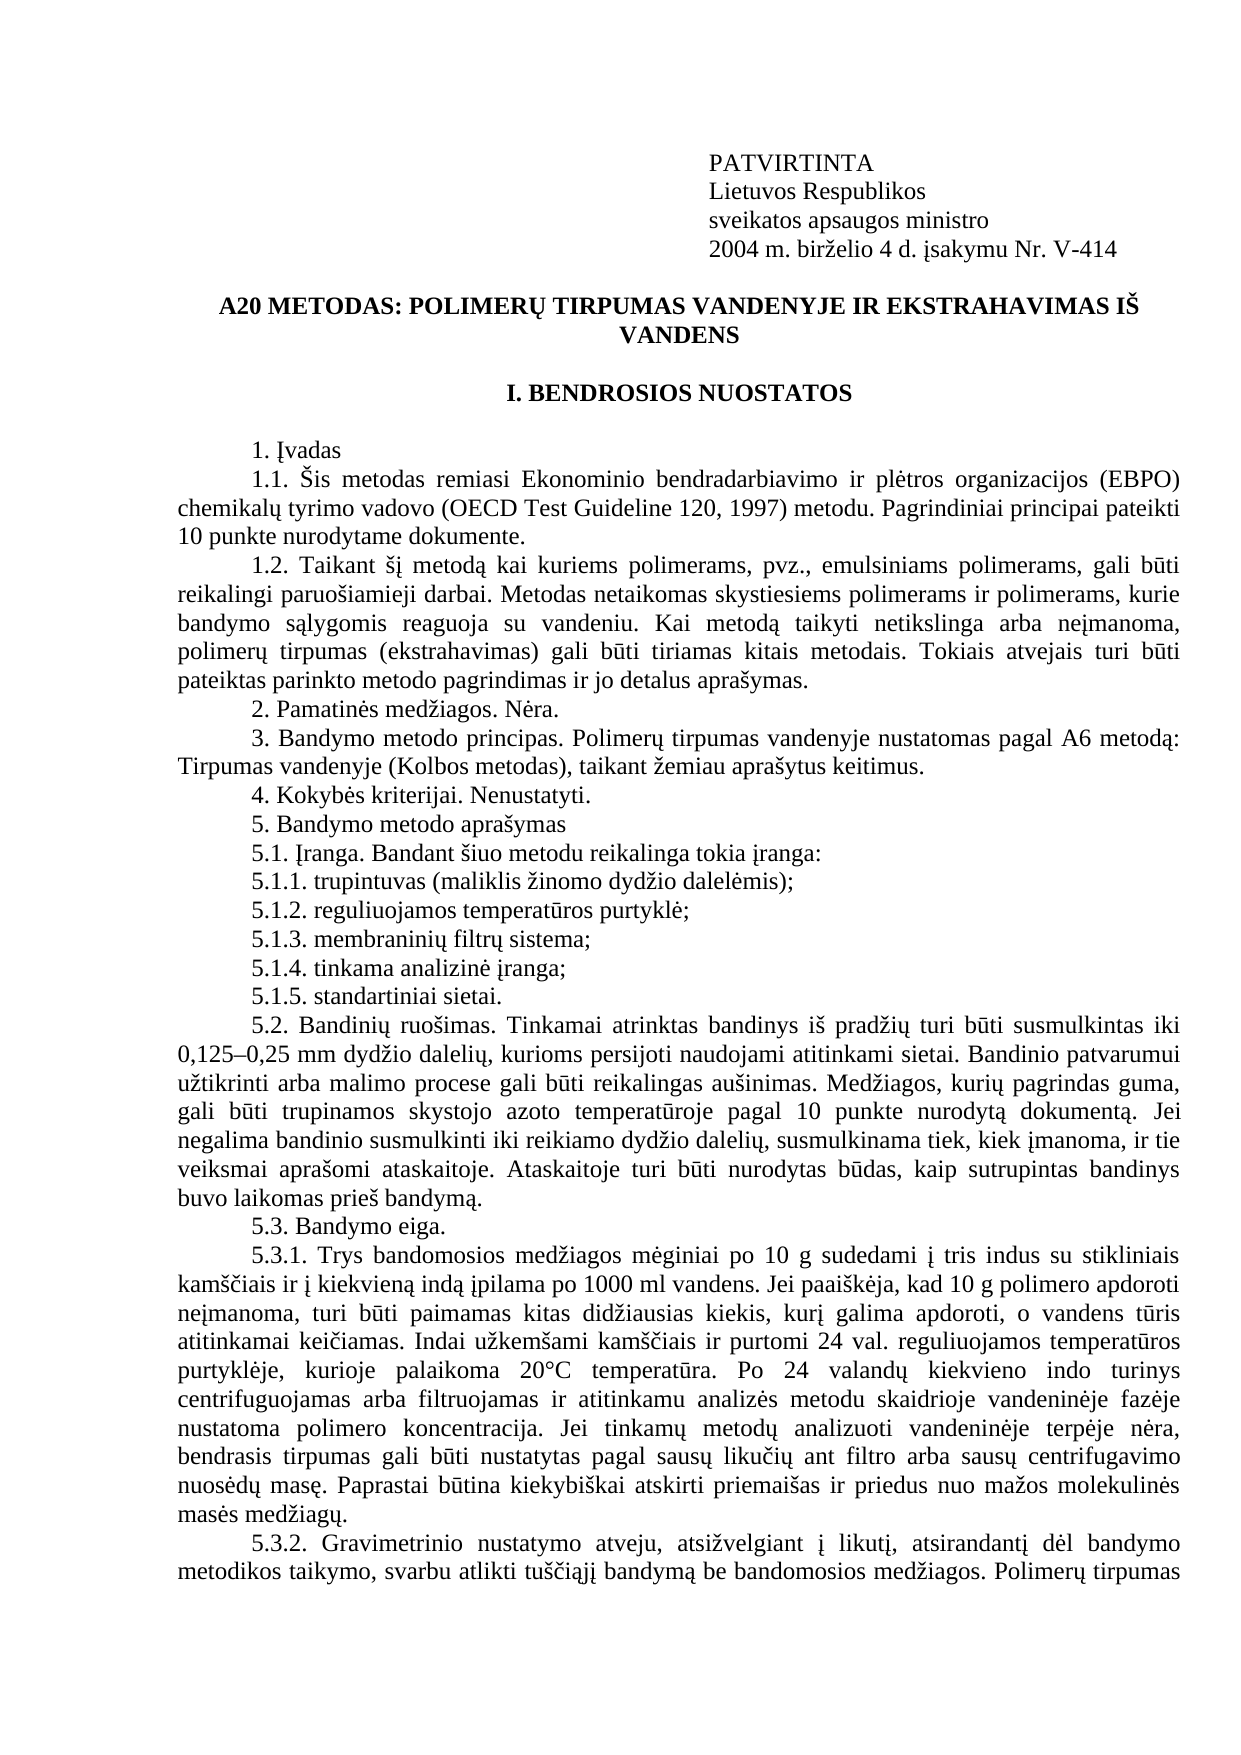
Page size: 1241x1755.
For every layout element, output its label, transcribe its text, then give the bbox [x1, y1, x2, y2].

text 5.2. Bandinių ruošimas. Tinkamai atrinktas bandinys iš pradžių turi būti susmulkintas iki 0,125–0,25 mm dydžio dalelių, kurioms persijoti naudojami atitinkami sietai. Bandinio patvarumui užtikrinti arba malimo procese gali būti reikalingas aušinimas. Medžiagos, kurių pagrindas guma, gali būti trupinamos skystojo azoto temperatūroje pagal 10 punkte nurodytą dokumentą. Jei negalima bandinio susmulkinti iki reikiamo dydžio dalelių, susmulkinama tiek, kiek įmanoma, ir tie veiksmai aprašomi ataskaitoje. Ataskaitoje turi būti nurodytas būdas, kaip sutrupintas bandinys buvo laikomas prieš bandymą. [177, 1010, 1181, 1211]
text A20 metodas: Polimerų tirpumas vandenyje ir ekstrahavimas iš vandens [177, 291, 1181, 349]
text I. Bendrosios nuostatos [177, 378, 1181, 406]
text 5.1. Įranga. Bandant šiuo metodu reikalinga tokia įranga: [177, 838, 1181, 866]
text 2004 m. birželio 4 d. įsakymu Nr. V-414 [177, 234, 1181, 263]
text 5.3.1. Trys bandomosios medžiagos mėginiai po 10 g sudedami į tris indus su stikliniais kamščiais ir į kiekvieną indą įpilama po 1000 ml vandens. Jei paaiškėja, kad 10 g polimero apdoroti neįmanoma, turi būti paimamas kitas didžiausias kiekis, kurį galima apdoroti, o vandens tūris atitinkamai keičiamas. Indai užkemšami kamščiais ir purtomi 24 val. reguliuojamos temperatūros purtyklėje, kurioje palaikoma 20°C temperatūra. Po 24 valandų kiekvieno indo turinys centrifuguojamas arba filtruojamas ir atitinkamu analizės metodu skaidrioje vandeninėje fazėje nustatoma polimero koncentracija. Jei tinkamų metodų analizuoti vandeninėje terpėje nėra, bendrasis tirpumas gali būti nustatytas pagal sausų likučių ant filtro arba sausų centrifugavimo nuosėdų masę. Paprastai būtina kiekybiškai atskirti priemaišas ir priedus nuo mažos molekulinės masės medžiagų. [177, 1240, 1181, 1528]
text 5.1.2. reguliuojamos temperatūros purtyklė; [177, 895, 1181, 924]
text 5.1.5. standartiniai sietai. [177, 981, 1181, 1010]
text 5.3. Bandymo eiga. [177, 1211, 1181, 1240]
text sveikatos apsaugos ministro [177, 205, 1181, 234]
text 5.1.4. tinkama analizinė įranga; [177, 953, 1181, 981]
text 1. Įvadas [177, 435, 1181, 464]
text 5. Bandymo metodo aprašymas [177, 809, 1181, 838]
text Lietuvos Respublikos [177, 176, 1181, 205]
text 2. Pamatinės medžiagos. Nėra. [177, 694, 1181, 723]
text 1.1. Šis metodas remiasi Ekonominio bendradarbiavimo ir plėtros organizacijos (EBPO) chemikalų tyrimo vadovo (OECD Test Guideline 120, 1997) metodu. Pagrindiniai principai pateikti 10 punkte nurodytame dokumente. [177, 464, 1181, 550]
text 3. Bandymo metodo principas. Polimerų tirpumas vandenyje nustatomas pagal A6 metodą: Tirpumas vandenyje (Kolbos metodas), taikant žemiau aprašytus keitimus. [177, 723, 1181, 780]
text 5.1.1. trupintuvas (maliklis žinomo dydžio dalelėmis); [177, 866, 1181, 895]
text 1.2. Taikant šį metodą kai kuriems polimerams, pvz., emulsiniams polimerams, gali būti reikalingi paruošiamieji darbai. Metodas netaikomas skystiesiems polimerams ir polimerams, kurie bandymo sąlygomis reaguoja su vandeniu. Kai metodą taikyti netikslinga arba neįmanoma, polimerų tirpumas (ekstrahavimas) gali būti tiriamas kitais metodais. Tokiais atvejais turi būti pateiktas parinkto metodo pagrindimas ir jo detalus aprašymas. [177, 550, 1181, 694]
text 5.1.3. membraninių filtrų sistema; [177, 924, 1181, 953]
text 4. Kokybės kriterijai. Nenustatyti. [177, 780, 1181, 809]
text Patvirtinta [177, 148, 1181, 176]
text 5.3.2. Gravimetrinio nustatymo atveju, atsižvelgiant į likutį, atsirandantį dėl bandymo metodikos taikymo, svarbu atlikti tuščiąjį bandymą be bandomosios medžiagos. Polimerų tirpumas [177, 1528, 1181, 1585]
